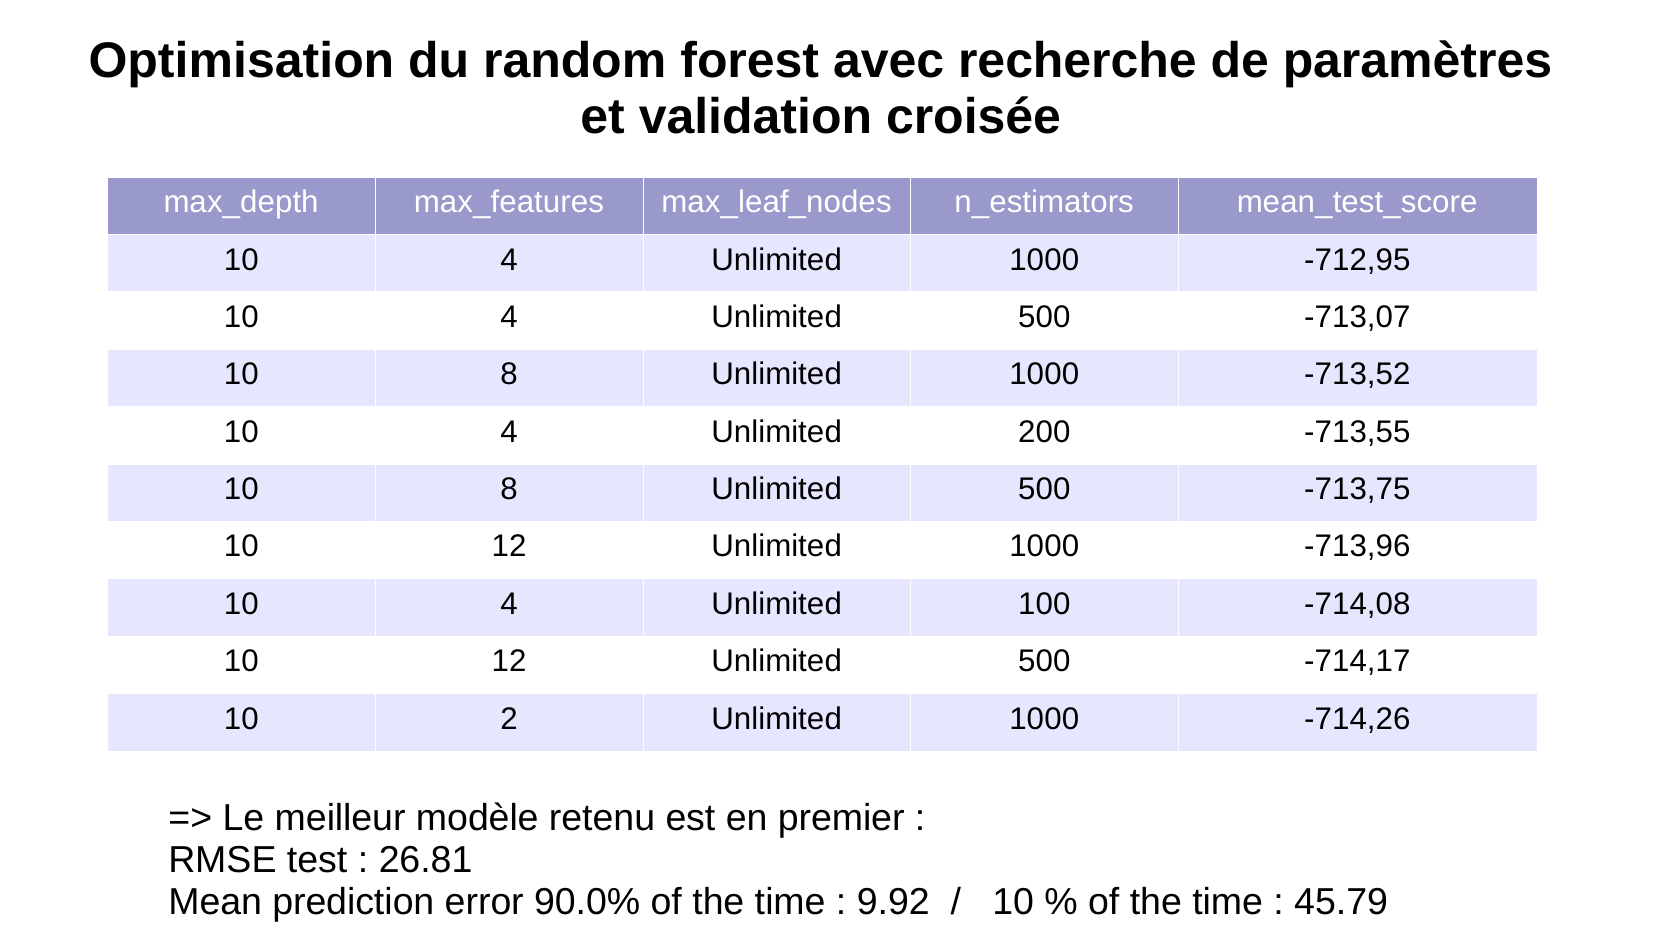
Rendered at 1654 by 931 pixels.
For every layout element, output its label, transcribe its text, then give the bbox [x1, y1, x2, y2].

table_cell -714,26 [1179, 694, 1537, 751]
table_cell Unlimited [644, 694, 910, 751]
table_cell Unlimited [644, 235, 910, 291]
table_cell 4 [376, 235, 643, 291]
table_cell 500 [911, 465, 1178, 521]
table_cell 200 [911, 407, 1178, 464]
text_box Optimisation du random forest avec recherche de paramètres et validation croisée [64, 24, 1577, 207]
table_cell 10 [108, 694, 375, 751]
table_cell -713,96 [1179, 522, 1537, 578]
table_cell -713,55 [1179, 407, 1537, 464]
table_cell 12 [376, 522, 643, 578]
table_cell -713,52 [1179, 350, 1537, 406]
table_header max_leaf_nodes [644, 178, 910, 234]
table_cell -713,75 [1179, 465, 1537, 521]
table_cell -714,08 [1179, 579, 1537, 636]
table_cell 10 [108, 407, 375, 464]
table_cell 1000 [911, 522, 1178, 578]
table_cell 10 [108, 522, 375, 578]
table_cell 10 [108, 235, 375, 291]
table_cell 500 [911, 292, 1178, 349]
table_cell 4 [376, 292, 643, 349]
table_cell 2 [376, 694, 643, 751]
table_cell -713,07 [1179, 292, 1537, 349]
table_cell -714,17 [1179, 637, 1537, 693]
table_cell Unlimited [644, 465, 910, 521]
table_header max_depth [108, 178, 375, 234]
table_cell Unlimited [644, 292, 910, 349]
table_cell Unlimited [644, 637, 910, 693]
table_cell Unlimited [644, 350, 910, 406]
table_cell -712,95 [1179, 235, 1537, 291]
table_header n_estimators [911, 178, 1178, 234]
table_cell 8 [376, 350, 643, 406]
table_header mean_test_score [1179, 178, 1537, 234]
table_cell Unlimited [644, 579, 910, 636]
table_cell 500 [911, 637, 1178, 693]
table_cell 8 [376, 465, 643, 521]
table_cell Unlimited [644, 407, 910, 464]
table_header max_features [376, 178, 643, 234]
table_cell 4 [376, 407, 643, 464]
table_cell 100 [911, 579, 1178, 636]
table_cell 10 [108, 637, 375, 693]
table_cell 10 [108, 579, 375, 636]
table_cell 12 [376, 637, 643, 693]
table_cell 10 [108, 292, 375, 349]
table_cell 1000 [911, 694, 1178, 751]
table_cell 1000 [911, 235, 1178, 291]
table_cell 10 [108, 465, 375, 521]
table_cell 1000 [911, 350, 1178, 406]
text_box => Le meilleur modèle retenu est en premier : RMSE test : 26.81 Mean prediction error 90.0% of the time : 9.92 / 10 % of the time : 45.79 [153, 789, 1489, 931]
table_cell Unlimited [644, 522, 910, 578]
table_cell 4 [376, 579, 643, 636]
table_cell 10 [108, 350, 375, 406]
